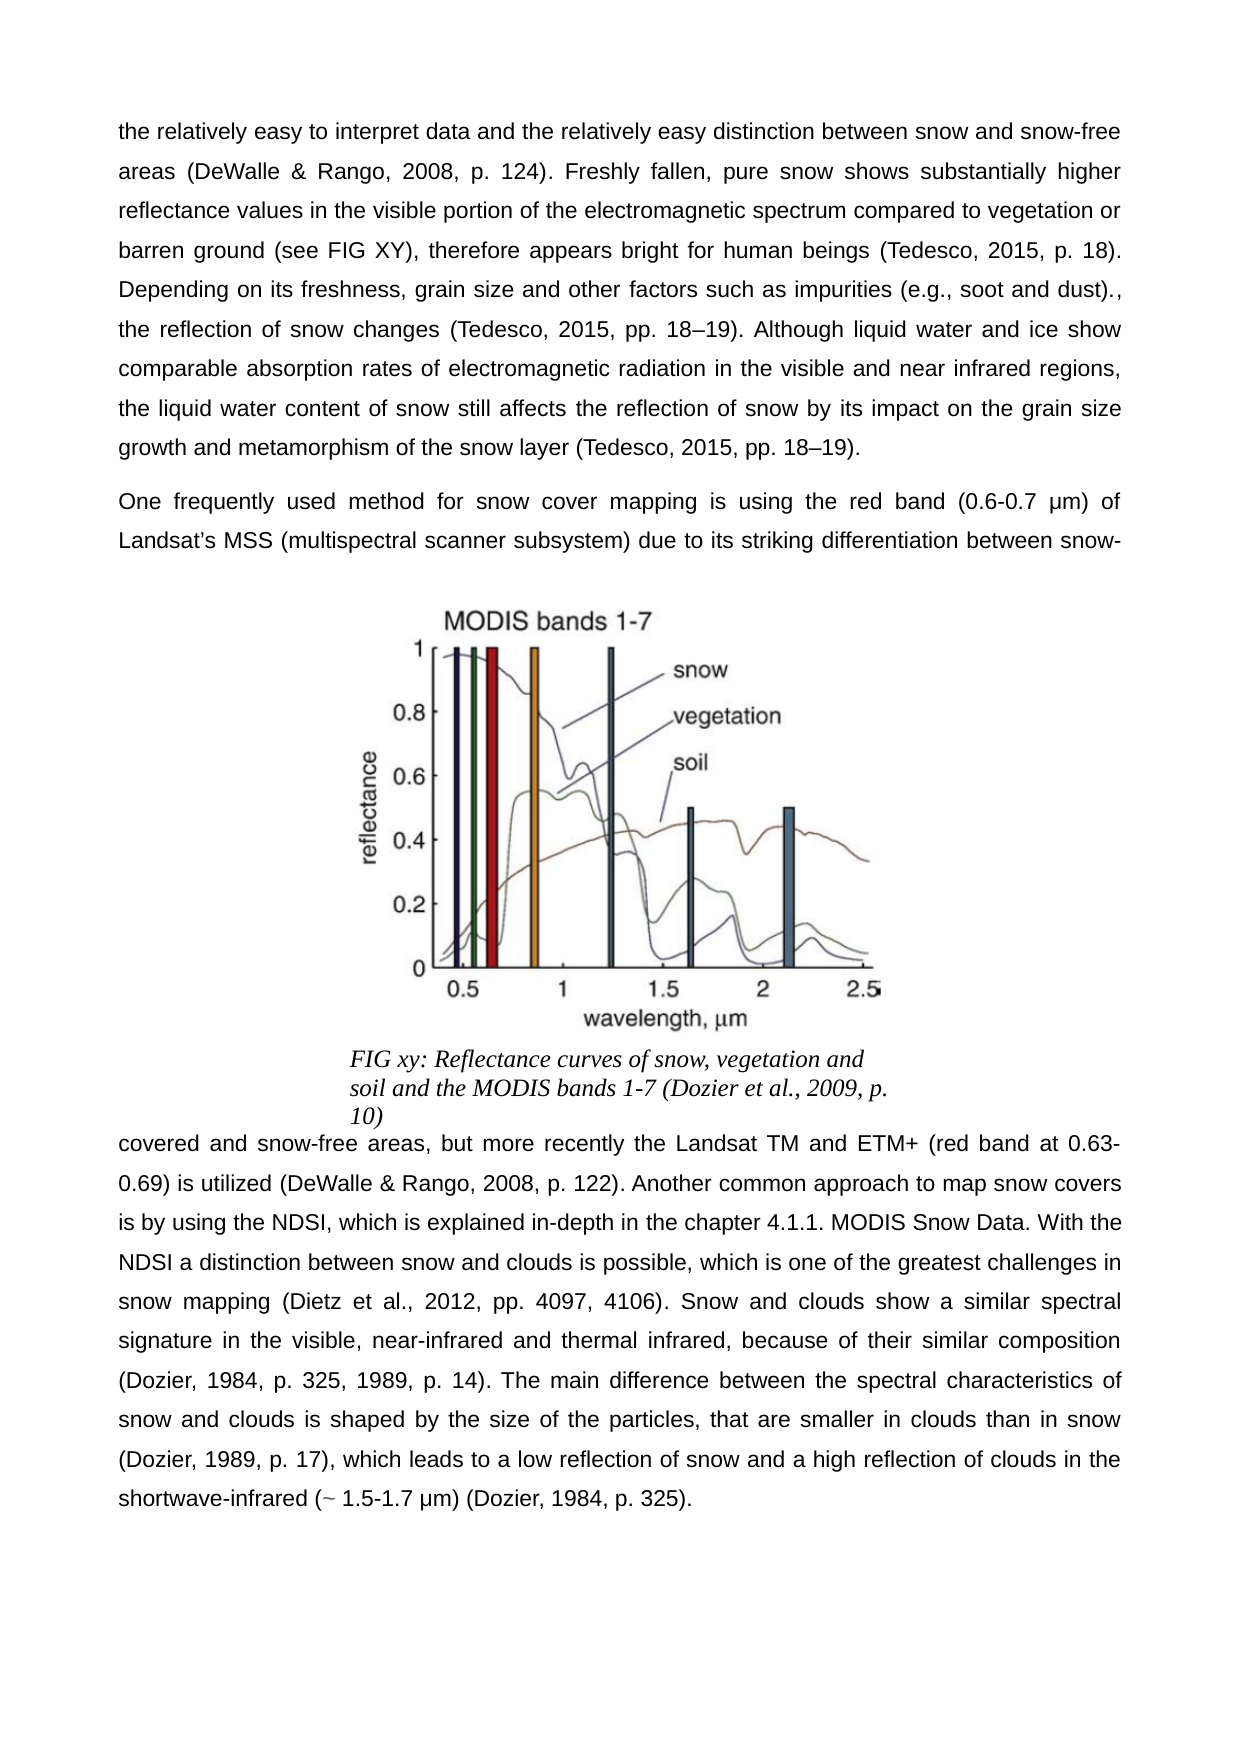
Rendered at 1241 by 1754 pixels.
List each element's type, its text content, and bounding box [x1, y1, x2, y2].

text One frequently used method for snow cover mapping is using the red band (0.6-0.7 μm) of Landsat’s MSS (multispectral scanner subsystem) due to its striking differentiation between snow-covered and snow-free areas, but more recently the Landsat TM and ETM+ (red band at 0.63-0.69) is utilized (DeWalle & Rango, 2008, p. 122). Another common approach to map snow covers is by using the NDSI, which is explained in-depth in the chapter 4.1.1. MODIS Snow Data. With the NDSI a distinction between snow and clouds is possible, which is one of the greatest challenges in snow mapping (Dietz et al., 2012, pp. 4097, 4106). Snow and clouds show a similar spectral signature in the visible, near-infrared and thermal infrared, because of their similar composition (Dozier, 1984, p. 325, 1989, p. 14). The main difference between the spectral characteristics of snow and clouds is shaped by the size of the particles, that are smaller in clouds than in snow (Dozier, 1989, p. 17), which leads to a low reflection of snow and a high reflection of clouds in the shortwave-infrared (~ 1.5-1.7 μm) (Dozier, 1984, p. 325). [118, 488, 1122, 1512]
text FIG xy: Reflectance curves of snow, vegetation and soil and the MODIS bands 1-7 (Dozier et al., 2009, p. 10) [349, 1044, 891, 1130]
text the relatively easy to interpret data and the relatively easy distinction between snow and snow-free areas (DeWalle & Rango, 2008, p. 124). Freshly fallen, pure snow shows substantially higher reflectance values in the visible portion of the electromagnetic spectrum compared to vegetation or barren ground (see FIG XY), therefore appears bright for human beings (Tedesco, 2015, p. 18). Depending on its freshness, grain size and other factors such as impurities (e.g., soot and dust)., the reflection of snow changes (Tedesco, 2015, pp. 18–19). Although liquid water and ice show comparable absorption rates of electromagnetic radiation in the visible and near infrared regions, the liquid water content of snow still affects the reflection of snow by its impact on the grain size growth and metamorphism of the snow layer (Tedesco, 2015, pp. 18–19). [118, 118, 1122, 460]
picture [349, 598, 891, 1044]
